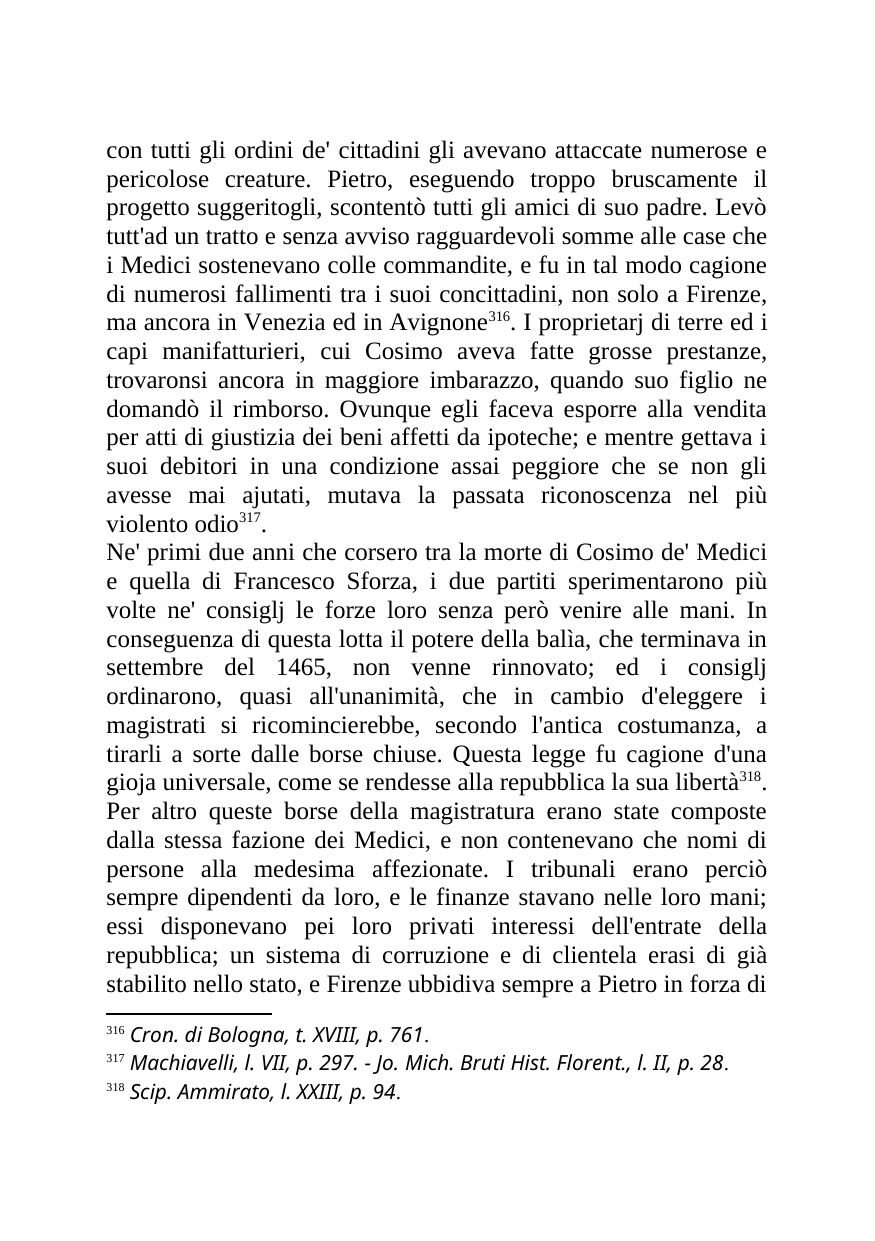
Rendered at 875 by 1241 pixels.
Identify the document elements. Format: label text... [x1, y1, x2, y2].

text Scip. Ammirato, l. XXIII, p. 94. [106, 1077, 768, 1105]
text Ne' primi due anni che corsero tra la morte di Cosimo de' Medici e quella di Francesco Sforza, i due partiti sperimentarono più volte ne' consiglj le forze loro senza però venire alle mani. In conseguenza di questa lotta il potere della balìa, che terminava in settembre del 1465, non venne rinnovato; ed i consiglj ordinarono, quasi all'unanimità, che in cambio d'eleggere i magistrati si ricomincierebbe, secondo l'antica costumanza, a tirarli a sorte dalle borse chiuse. Questa legge fu cagione d'una gioja universale, come se rendesse alla repubblica la sua libertà. [106, 537, 768, 796]
text Machiavelli, l. VII, p. 297. - Jo. Mich. Bruti Hist. Florent., l. II, p. 28. [106, 1048, 768, 1077]
text Per altro queste borse della magistratura erano state composte dalla stessa fazione dei Medici, e non contenevano che nomi di persone alla medesima affezionate. I tribunali erano perciò sempre dipendenti da loro, e le finanze stavano nelle loro mani; essi disponevano pei loro privati interessi dell'entrate della repubblica; un sistema di corruzione e di clientela erasi di già stabilito nello stato, e Firenze ubbidiva sempre a Pietro in forza di [106, 796, 768, 997]
text con tutti gli ordini de' cittadini gli avevano attaccate numerose e pericolose creature. Pietro, eseguendo troppo bruscamente il progetto suggeritogli, scontentò tutti gli amici di suo padre. Levò tutt'ad un tratto e senza avviso ragguardevoli somme alle case che i Medici sostenevano colle commandite, e fu in tal modo cagione di numerosi fallimenti tra i suoi concittadini, non solo a Firenze, ma ancora in Venezia ed in Avignone. I proprietarj di terre ed i capi manifatturieri, cui Cosimo aveva fatte grosse prestanze, trovaronsi ancora in maggiore imbarazzo, quando suo figlio ne domandò il rimborso. Ovunque egli faceva esporre alla vendita per atti di giustizia dei beni affetti da ipoteche; e mentre gettava i suoi debitori in una condizione assai peggiore che se non gli avesse mai ajutati, mutava la passata riconoscenza nel più violento odio. [106, 135, 768, 537]
text Cron. di Bologna, t. XVIII, p. 761. [106, 1020, 768, 1048]
